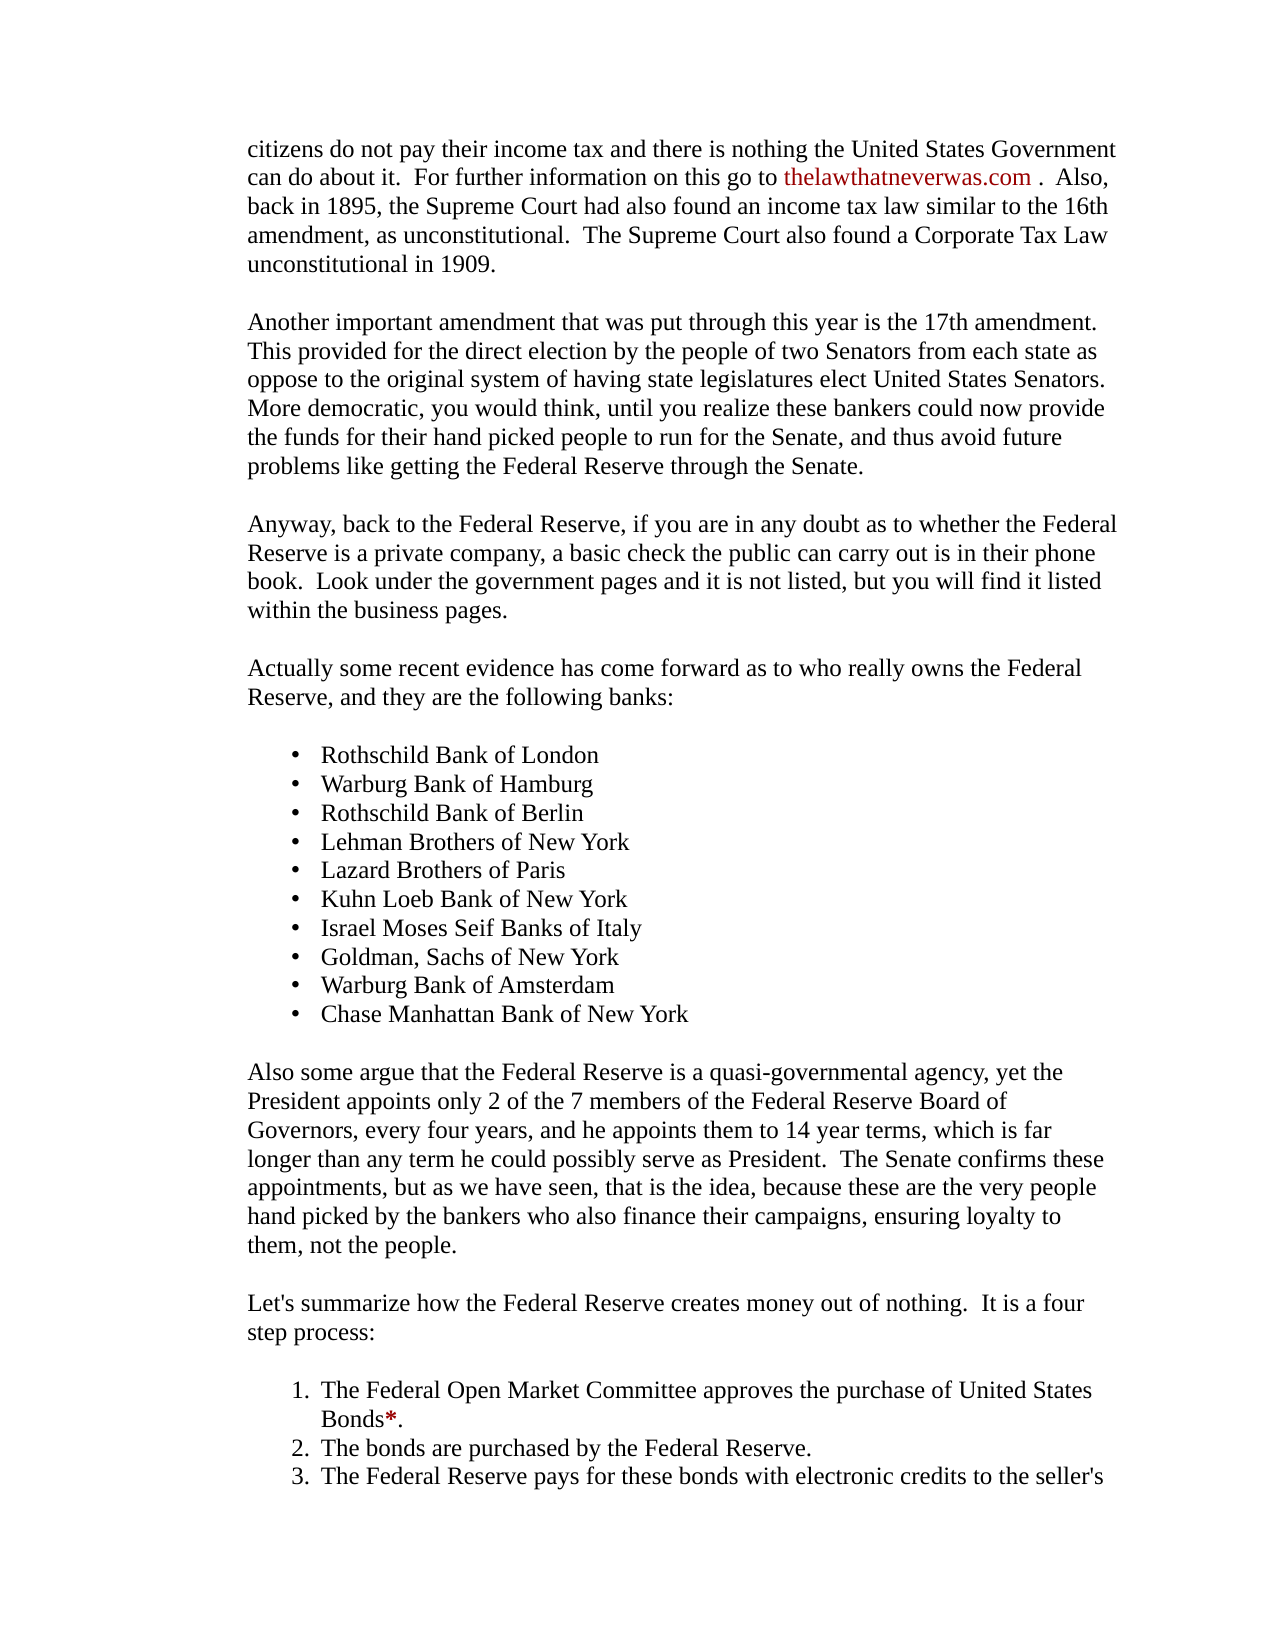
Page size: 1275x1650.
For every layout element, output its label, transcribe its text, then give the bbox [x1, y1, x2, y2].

table_cell citizens do not pay their income tax and there is nothing the United States Government can do about it. For further information on this go to thelawthatneverwas.com . Also, back in 1895, the Supreme Court had also found an income tax law similar to the 16th amendment, as unconstitutional. The Supreme Court also found a Corporate Tax Law unconstitutional in 1909. Another important amendment that was put through this year is the 17th amendment. This provided for the direct election by the people of two Senators from each state as oppose to the original system of having state legislatures elect United States Senators. More democratic, you would think, until you realize these bankers could now provide the funds for their hand picked people to run for the Senate, and thus avoid future problems like getting the Federal Reserve through the Senate. Anyway, back to the Federal Reserve, if you are in any doubt as to whether the Federal Reserve is a private company, a basic check the public can carry out is in their phone book. Look under the government pages and it is not listed, but you will find it listed within the business pages. Actually some recent evidence has come forward as to who really owns the Federal Reserve, and they are the following banks: Rothschild Bank of London Warburg Bank of Hamburg Rothschild Bank of Berlin Lehman Brothers of New York Lazard Brothers of Paris Kuhn Loeb Bank of New York Israel Moses Seif Banks of Italy Goldman, Sachs of New York Warburg Bank of Amsterdam Chase Manhattan Bank of New York Also some argue that the Federal Reserve is a quasi-governmental agency, yet the President appoints only 2 of the 7 members of the Federal Reserve Board of Governors, every four years, and he appoints them to 14 year terms, which is far longer than any term he could possibly serve as President. The Senate confirms these appointments, but as we have seen, that is the idea, because these are the very people hand picked by the bankers who also finance their campaigns, ensuring loyalty to them, not the people. Let's summarize how the Federal Reserve creates money out of nothing. It is a four step process: The Federal Open Market Committee approves the purchase of United States Bonds*. The bonds are purchased by the Federal Reserve. The Federal Reserve pays for these bonds with electronic credits to the seller's [231, 118, 1134, 1506]
table_cell [118, 118, 231, 1506]
